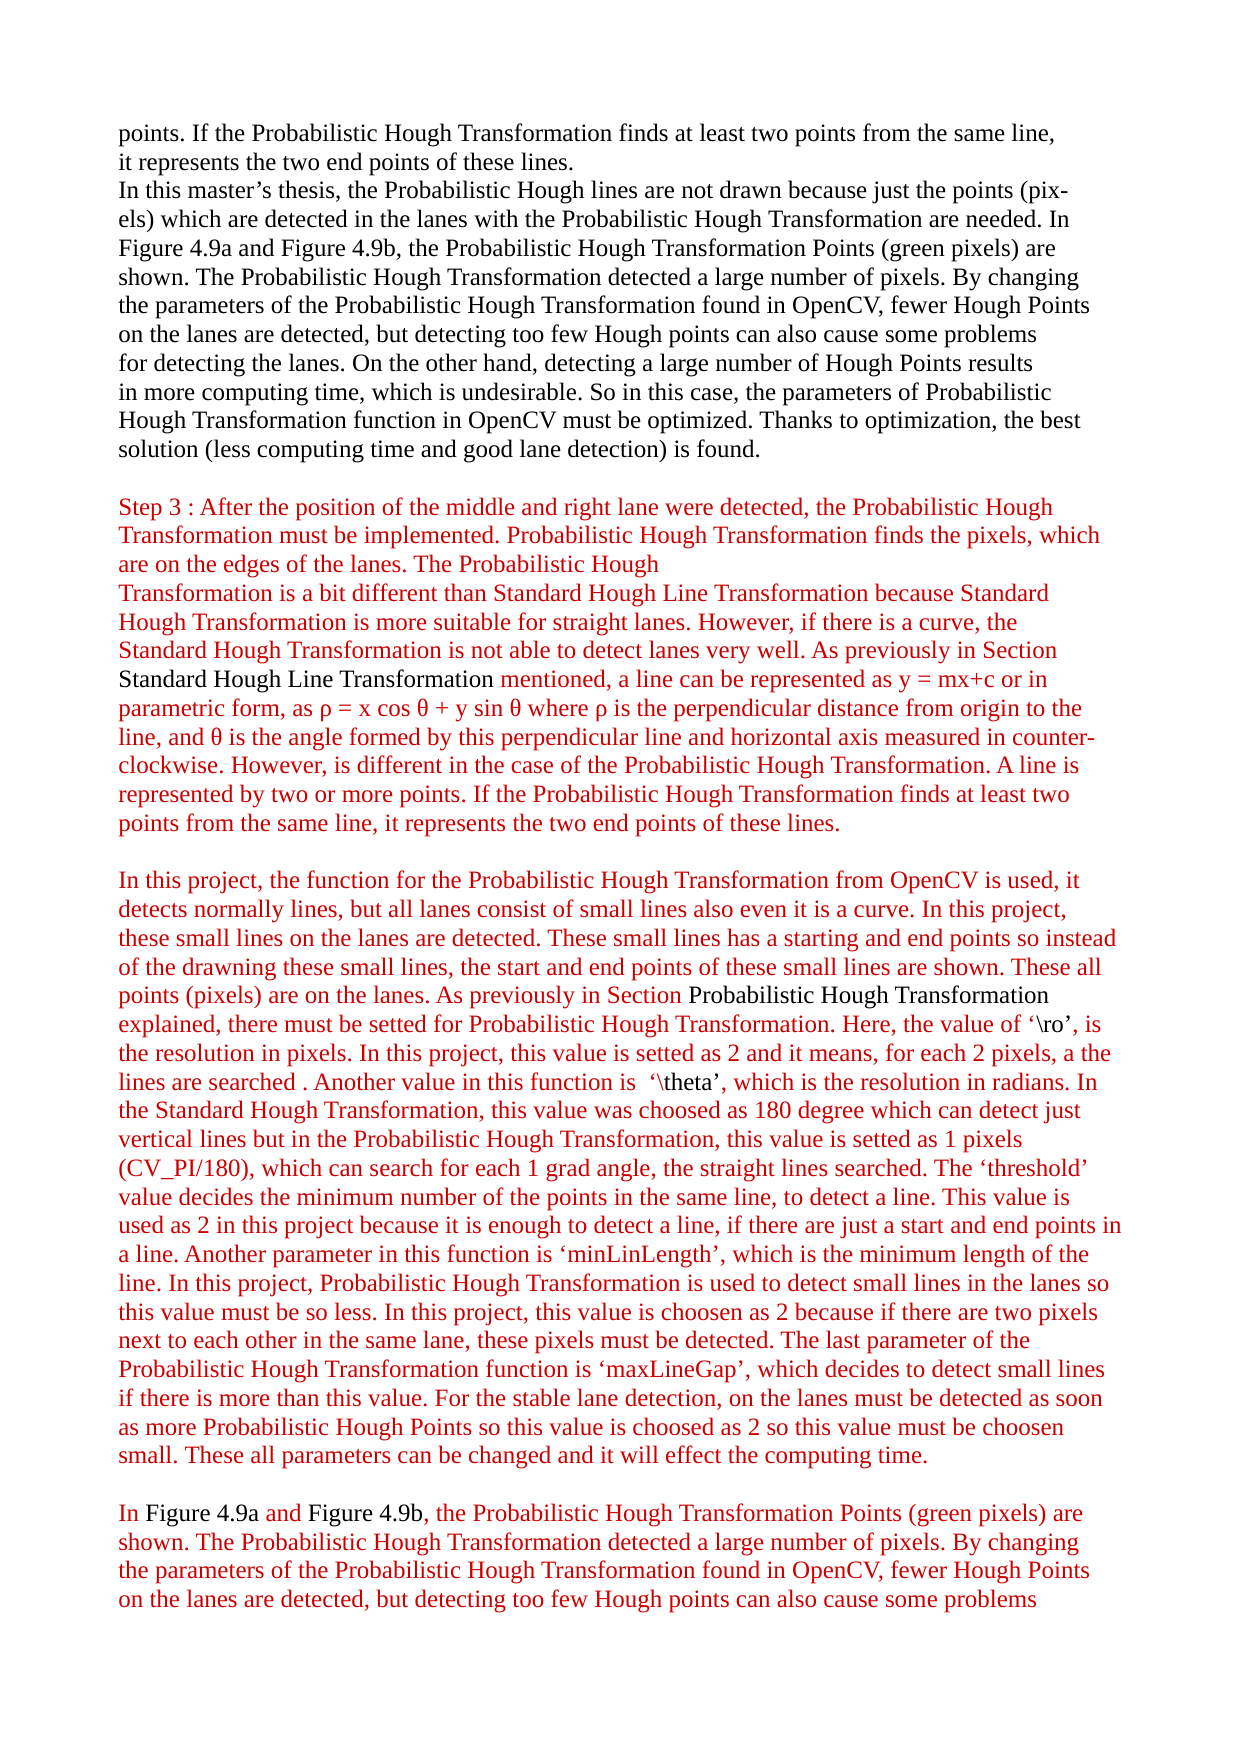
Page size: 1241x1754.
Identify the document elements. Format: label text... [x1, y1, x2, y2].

text for detecting the lanes. On the other hand, detecting a large number of Hough Points results [118, 348, 1122, 377]
text on the lanes are detected, but detecting too few Hough points can also cause some problems [118, 1584, 1122, 1613]
text on the lanes are detected, but detecting too few Hough points can also cause some problems [118, 319, 1122, 348]
text els) which are detected in the lanes with the Probabilistic Hough Transformation are needed. In Figure 4.9a and Figure 4.9b, the Probabilistic Hough Transformation Points (green pixels) are [118, 204, 1122, 262]
text Transformation is a bit different than Standard Hough Line Transformation because Standard [118, 578, 1122, 607]
text Step 3 : After the position of the middle and right lane were detected, the Probabilistic Hough Transformation must be implemented. Probabilistic Hough Transformation finds the pixels, which are on the edges of the lanes. The Probabilistic Hough [118, 492, 1122, 578]
text in more computing time, which is undesirable. So in this case, the parameters of Probabilistic [118, 377, 1122, 406]
text the parameters of the Probabilistic Hough Transformation found in OpenCV, fewer Hough Points [118, 1556, 1122, 1584]
text Standard Hough Transformation is not able to detect lanes very well. As previously in Section Standard Hough Line Transformation mentioned, a line can be represented as y = mx+c or in parametric form, as ρ = x cos θ + y sin θ where ρ is the perpendicular distance from origin to the line, and θ is the angle formed by this perpendicular line and horizontal axis measured in counter-clockwise. However, is different in the case of the Probabilistic Hough Transformation. A line is represented by two or more points. If the Probabilistic Hough Transformation finds at least two points from the same line, it represents the two end points of these lines. [118, 636, 1122, 837]
text Hough Transformation function in OpenCV must be optimized. Thanks to optimization, the best [118, 406, 1122, 434]
text the parameters of the Probabilistic Hough Transformation found in OpenCV, fewer Hough Points [118, 291, 1122, 319]
text it represents the two end points of these lines. [118, 147, 1122, 176]
text Hough Transformation is more suitable for straight lanes. However, if there is a curve, the [118, 607, 1122, 636]
text In this project, the function for the Probabilistic Hough Transformation from OpenCV is used, it detects normally lines, but all lanes consist of small lines also even it is a curve. In this project, these small lines on the lanes are detected. These small lines has a starting and end points so instead of the drawning these small lines, the start and end points of these small lines are shown. These all points (pixels) are on the lanes. As previously in Section Probabilistic Hough Transformation explained, there must be setted for Probabilistic Hough Transformation. Here, the value of ‘\ro’, is the resolution in pixels. In this project, this value is setted as 2 and it means, for each 2 pixels, a the lines are searched . Another value in this function is ‘\theta’, which is the resolution in radians. In the Standard Hough Transformation, this value was choosed as 180 degree which can detect just vertical lines but in the Probabilistic Hough Transformation, this value is setted as 1 pixels (CV_PI/180), which can search for each 1 grad angle, the straight lines searched. The ‘threshold’ value decides the minimum number of the points in the same line, to detect a line. This value is used as 2 in this project because it is enough to detect a line, if there are just a start and end points in a line. Another parameter in this function is ‘minLinLength’, which is the minimum length of the line. In this project, Probabilistic Hough Transformation is used to detect small lines in the lanes so this value must be so less. In this project, this value is choosen as 2 because if there are two pixels next to each other in the same lane, these pixels must be detected. The last parameter of the Probabilistic Hough Transformation function is ‘maxLineGap’, which decides to detect small lines if there is more than this value. For the stable lane detection, on the lanes must be detected as soon as more Probabilistic Hough Points so this value is choosed as 2 so this value must be choosen small. These all parameters can be changed and it will effect the computing time. [118, 866, 1122, 1469]
text solution (less computing time and good lane detection) is found. [118, 434, 1122, 463]
text shown. The Probabilistic Hough Transformation detected a large number of pixels. By changing [118, 262, 1122, 291]
text In Figure 4.9a and Figure 4.9b, the Probabilistic Hough Transformation Points (green pixels) are [118, 1498, 1122, 1527]
text shown. The Probabilistic Hough Transformation detected a large number of pixels. By changing [118, 1527, 1122, 1556]
text points. If the Probabilistic Hough Transformation finds at least two points from the same line, [118, 118, 1122, 147]
text In this master’s thesis, the Probabilistic Hough lines are not drawn because just the points (pix- [118, 176, 1122, 204]
